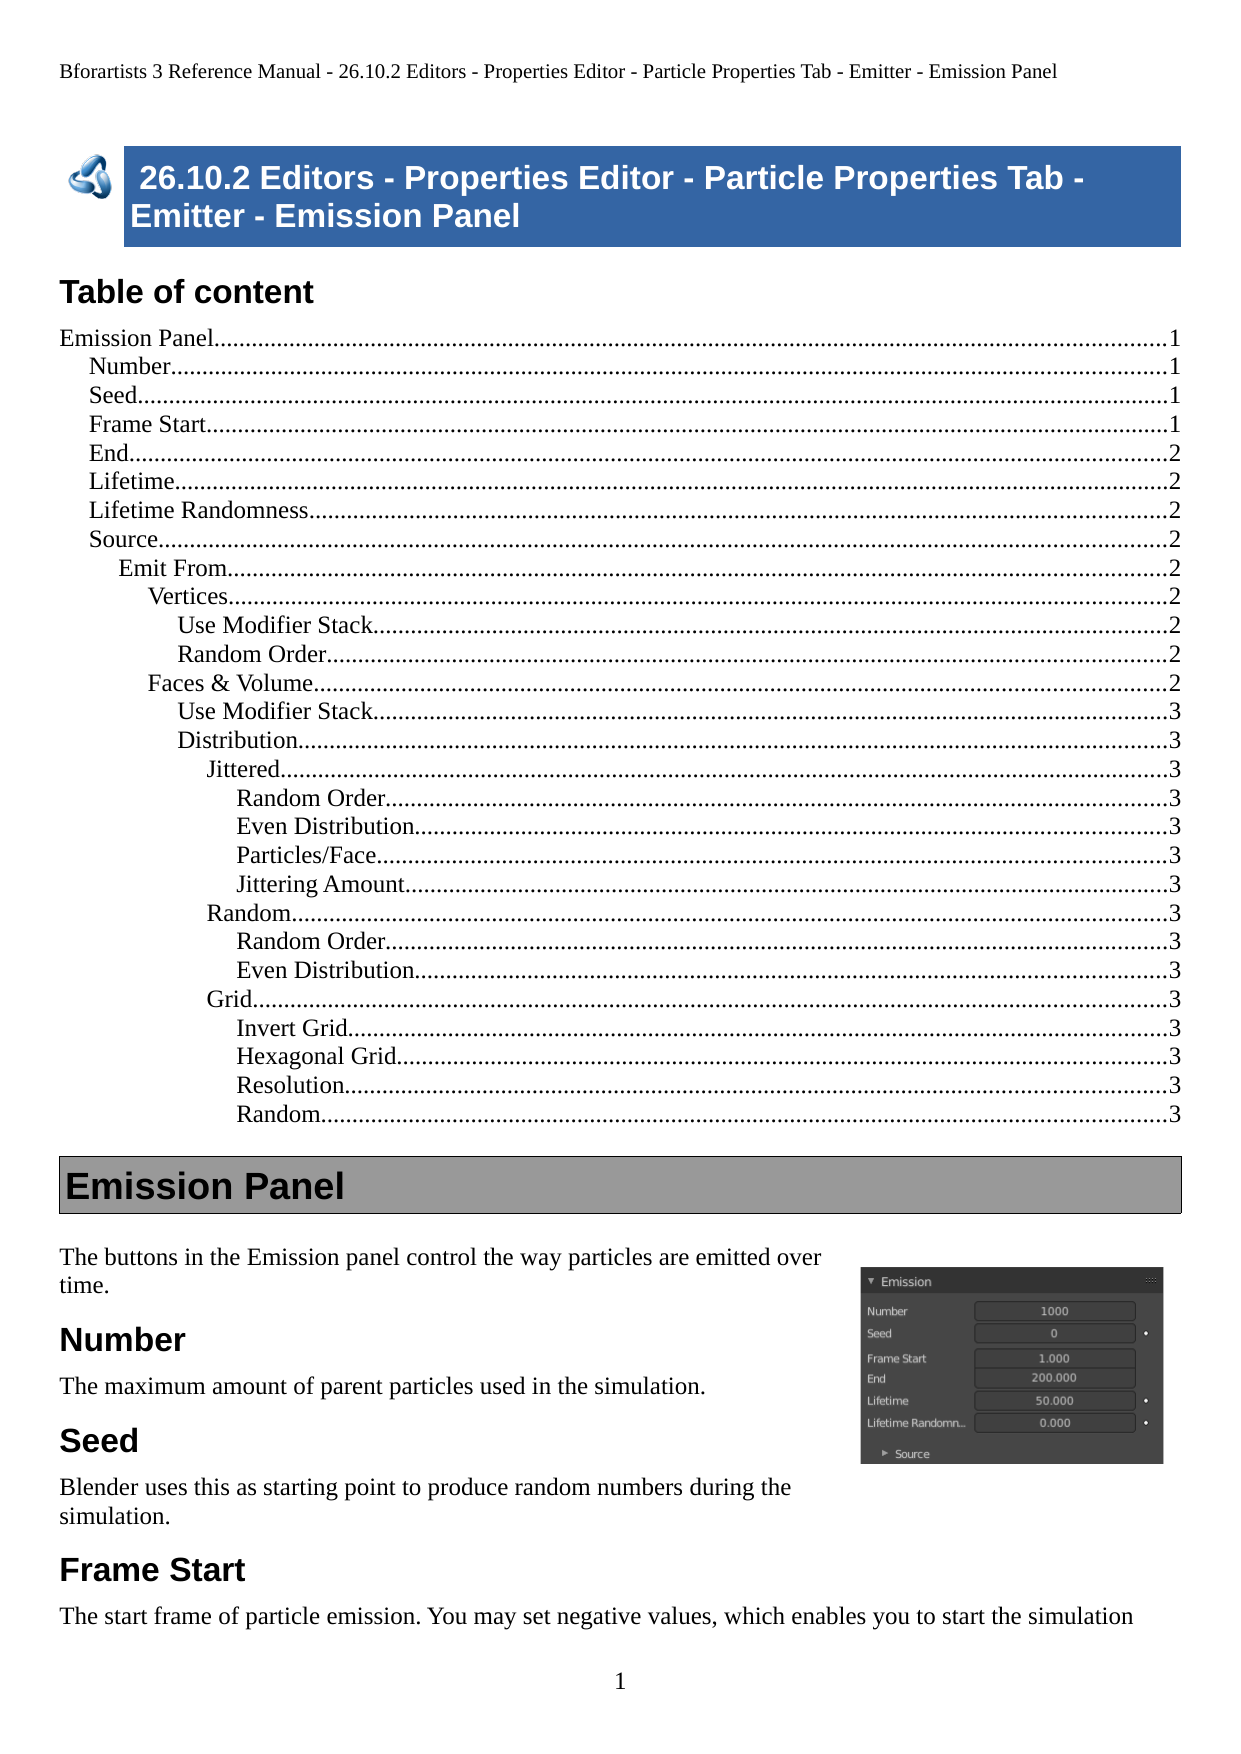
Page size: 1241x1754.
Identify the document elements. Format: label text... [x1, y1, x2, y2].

text Invert Grid 3 [236, 1013, 1181, 1041]
text Use Modifier Stack 2 [177, 610, 1181, 639]
text Lifetime 2 [88, 466, 1181, 495]
text End 2 [88, 438, 1181, 466]
text The buttons in the Emission panel control the way particles are emitted over time. [59, 1242, 1181, 1299]
text Number 1 [88, 351, 1181, 380]
text Random Order 2 [177, 639, 1181, 668]
text Frame Start 1 [88, 409, 1181, 438]
subtitle Table of content [59, 272, 1181, 310]
text Random Order 3 [236, 926, 1181, 955]
text Random 3 [206, 898, 1181, 926]
text Faces & Volume 2 [147, 668, 1181, 696]
text Random 3 [236, 1099, 1181, 1128]
text Even Distribution 3 [236, 811, 1181, 840]
text Emit From 2 [118, 553, 1181, 581]
subtitle [1164, 1421, 1181, 1459]
table_header [59, 146, 124, 247]
text Random Order 3 [236, 783, 1181, 811]
picture [65, 152, 114, 202]
text Source 2 [88, 524, 1181, 553]
text Seed 1 [88, 380, 1181, 409]
text Vertices 2 [147, 581, 1181, 610]
text Resolution 3 [236, 1070, 1181, 1099]
text Hexagonal Grid 3 [236, 1041, 1181, 1070]
text Jittered 3 [206, 754, 1181, 783]
table_header Emission Panel [60, 1157, 1181, 1213]
subtitle Frame Start [59, 1550, 1181, 1589]
text Particles/Face 3 [236, 840, 1181, 869]
text The start frame of particle emission. You may set negative values, which enables you to start the simulation [59, 1601, 1181, 1630]
text Grid 3 [206, 984, 1181, 1013]
text Use Modifier Stack 3 [177, 696, 1181, 725]
text Jittering Amount 3 [236, 869, 1181, 898]
text The maximum amount of parent particles used in the simulation. [59, 1371, 860, 1400]
text Lifetime Randomness 2 [88, 495, 1181, 524]
text Even Distribution 3 [236, 955, 1181, 984]
text Blender uses this as starting point to produce random numbers during the simulation. [59, 1472, 1181, 1529]
text Emission Panel 1 [59, 323, 1181, 351]
picture [860, 1267, 1164, 1464]
subtitle Seed [59, 1421, 860, 1459]
subtitle [1164, 1320, 1181, 1359]
text Distribution 3 [177, 725, 1181, 754]
table_header 26.10.2 Editors - Properties Editor - Particle Properties Tab - Emitter - Emission Panel [124, 146, 1181, 247]
subtitle Number [59, 1320, 860, 1359]
